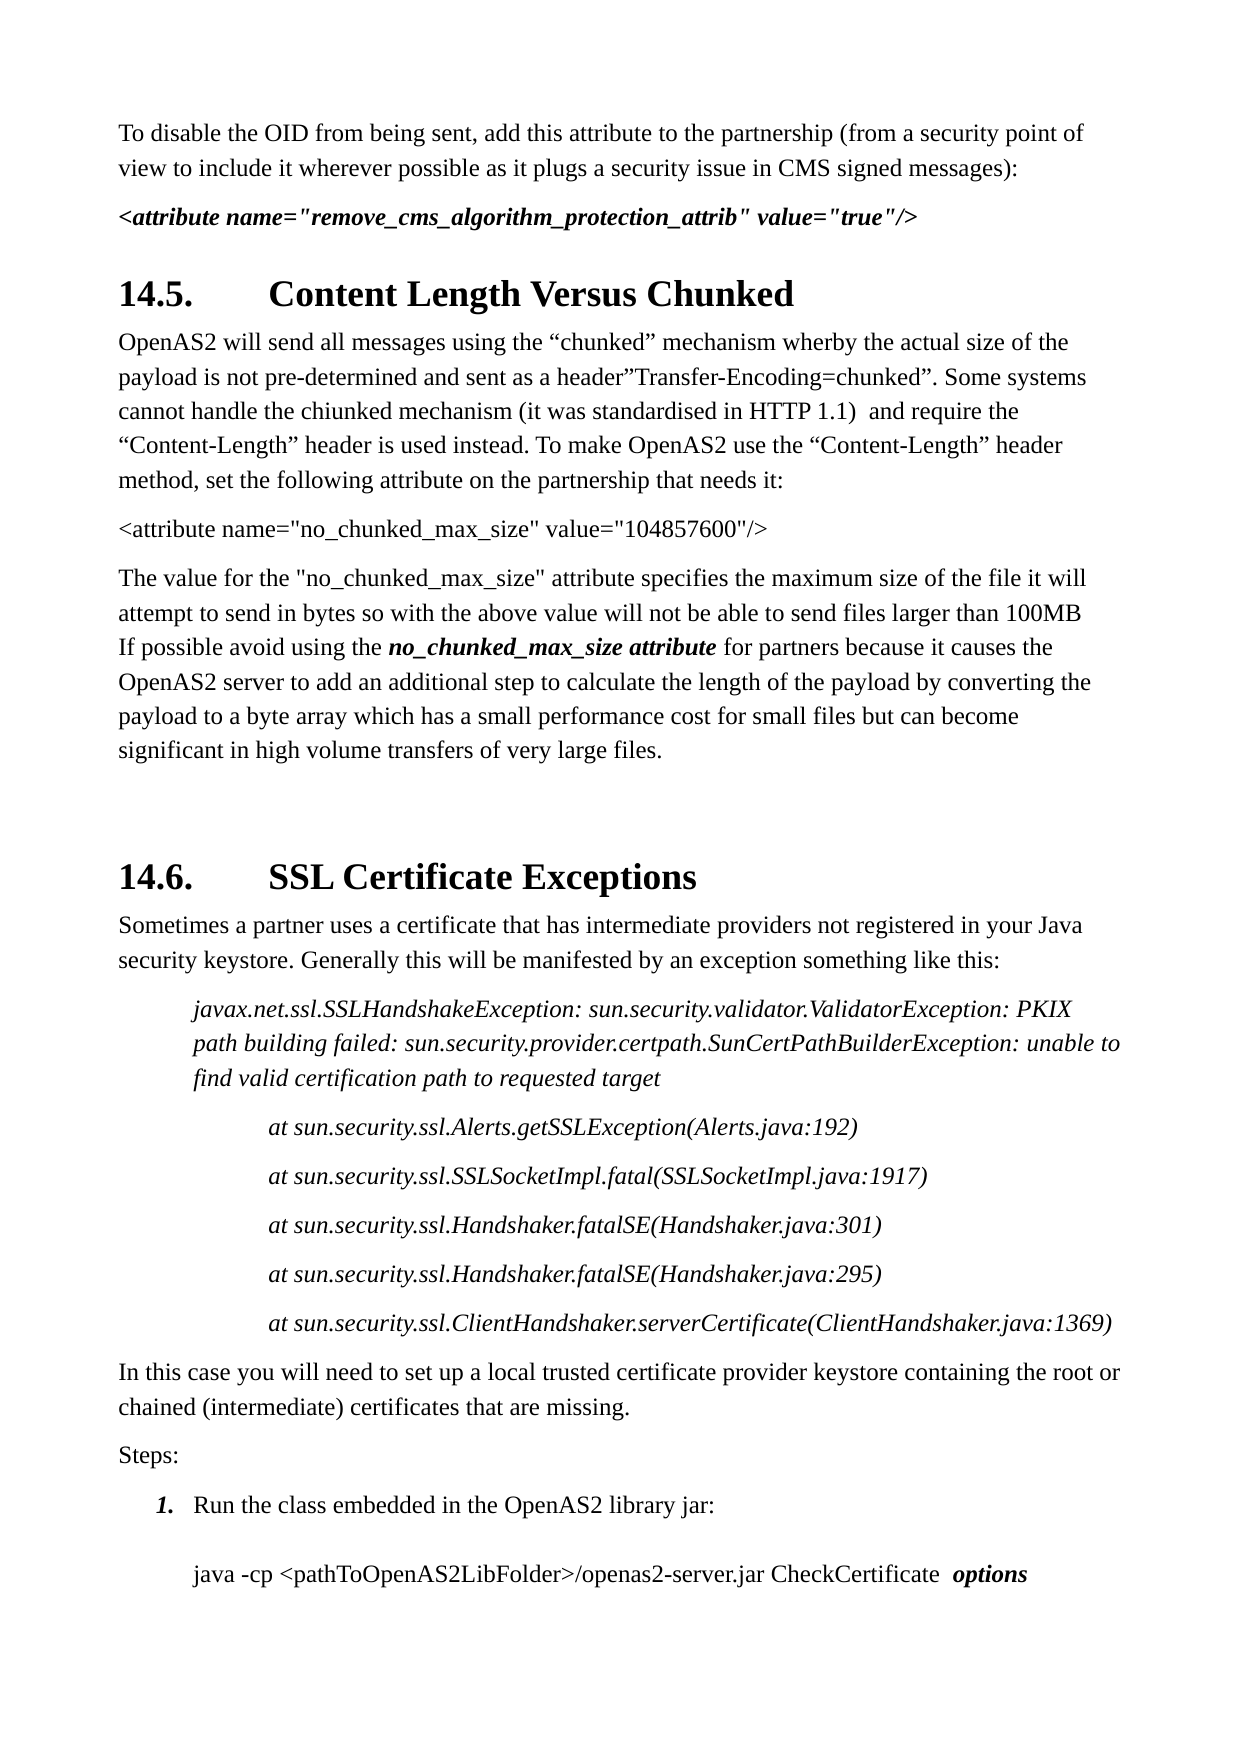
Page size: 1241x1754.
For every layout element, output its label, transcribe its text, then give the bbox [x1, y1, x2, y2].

list Run the class embedded in the OpenAS2 library jar: java -cp <pathToOpenAS2LibFolder>/openas2-server.jar CheckCertificate options [156, 1490, 1122, 1587]
text at sun.security.ssl.ClientHandshaker.serverCertificate(ClientHandshaker.java:1369) [193, 1308, 1122, 1337]
text Sometimes a partner uses a certificate that has intermediate providers not registered in your Java security keystore. Generally this will be manifested by an exception something like this: [118, 910, 1122, 973]
text OpenAS2 will send all messages using the “chunked” mechanism wherby the actual size of the payload is not pre-determined and sent as a header”Transfer-Encoding=chunked”. Some systems cannot handle the chiunked mechanism (it was standardised in HTTP 1.1) and require the “Content-Length” header is used instead. To make OpenAS2 use the “Content-Length” header method, set the following attribute on the partnership that needs it: [118, 327, 1122, 494]
subtitle Content Length Versus Chunked [118, 272, 1122, 315]
text <attribute name="remove_cms_algorithm_protection_attrib" value="true"/> [118, 202, 1122, 230]
subtitle SSL Certificate Exceptions [118, 854, 1122, 898]
text at sun.security.ssl.SSLSocketImpl.fatal(SSLSocketImpl.java:1917) [193, 1161, 1122, 1189]
text Steps: [118, 1441, 1122, 1469]
text at sun.security.ssl.Handshaker.fatalSE(Handshaker.java:295) [193, 1259, 1122, 1288]
text The value for the "no_chunked_max_size" attribute specifies the maximum size of the file it will attempt to send in bytes so with the above value will not be able to send files larger than 100MB If possible avoid using the no_chunked_max_size attribute for partners because it causes the OpenAS2 server to add an additional step to calculate the length of the payload by converting the payload to a byte array which has a small performance cost for small files but can become significant in high volume transfers of very large files. [118, 563, 1122, 764]
text at sun.security.ssl.Alerts.getSSLException(Alerts.java:192) [193, 1112, 1122, 1141]
text To disable the OID from being sent, add this attribute to the partnership (from a security point of view to include it wherever possible as it plugs a security issue in CMS signed messages): [118, 118, 1122, 181]
text javax.net.ssl.SSLHandshakeException: sun.security.validator.ValidatorException: PKIX path building failed: sun.security.provider.certpath.SunCertPathBuilderException: unable to find valid certification path to requested target [193, 994, 1122, 1091]
text In this case you will need to set up a local trusted certificate provider keystore containing the root or chained (intermediate) certificates that are missing. [118, 1357, 1122, 1420]
text at sun.security.ssl.Handshaker.fatalSE(Handshaker.java:301) [193, 1210, 1122, 1239]
text <attribute name="no_chunked_max_size" value="104857600"/> [118, 514, 1122, 543]
